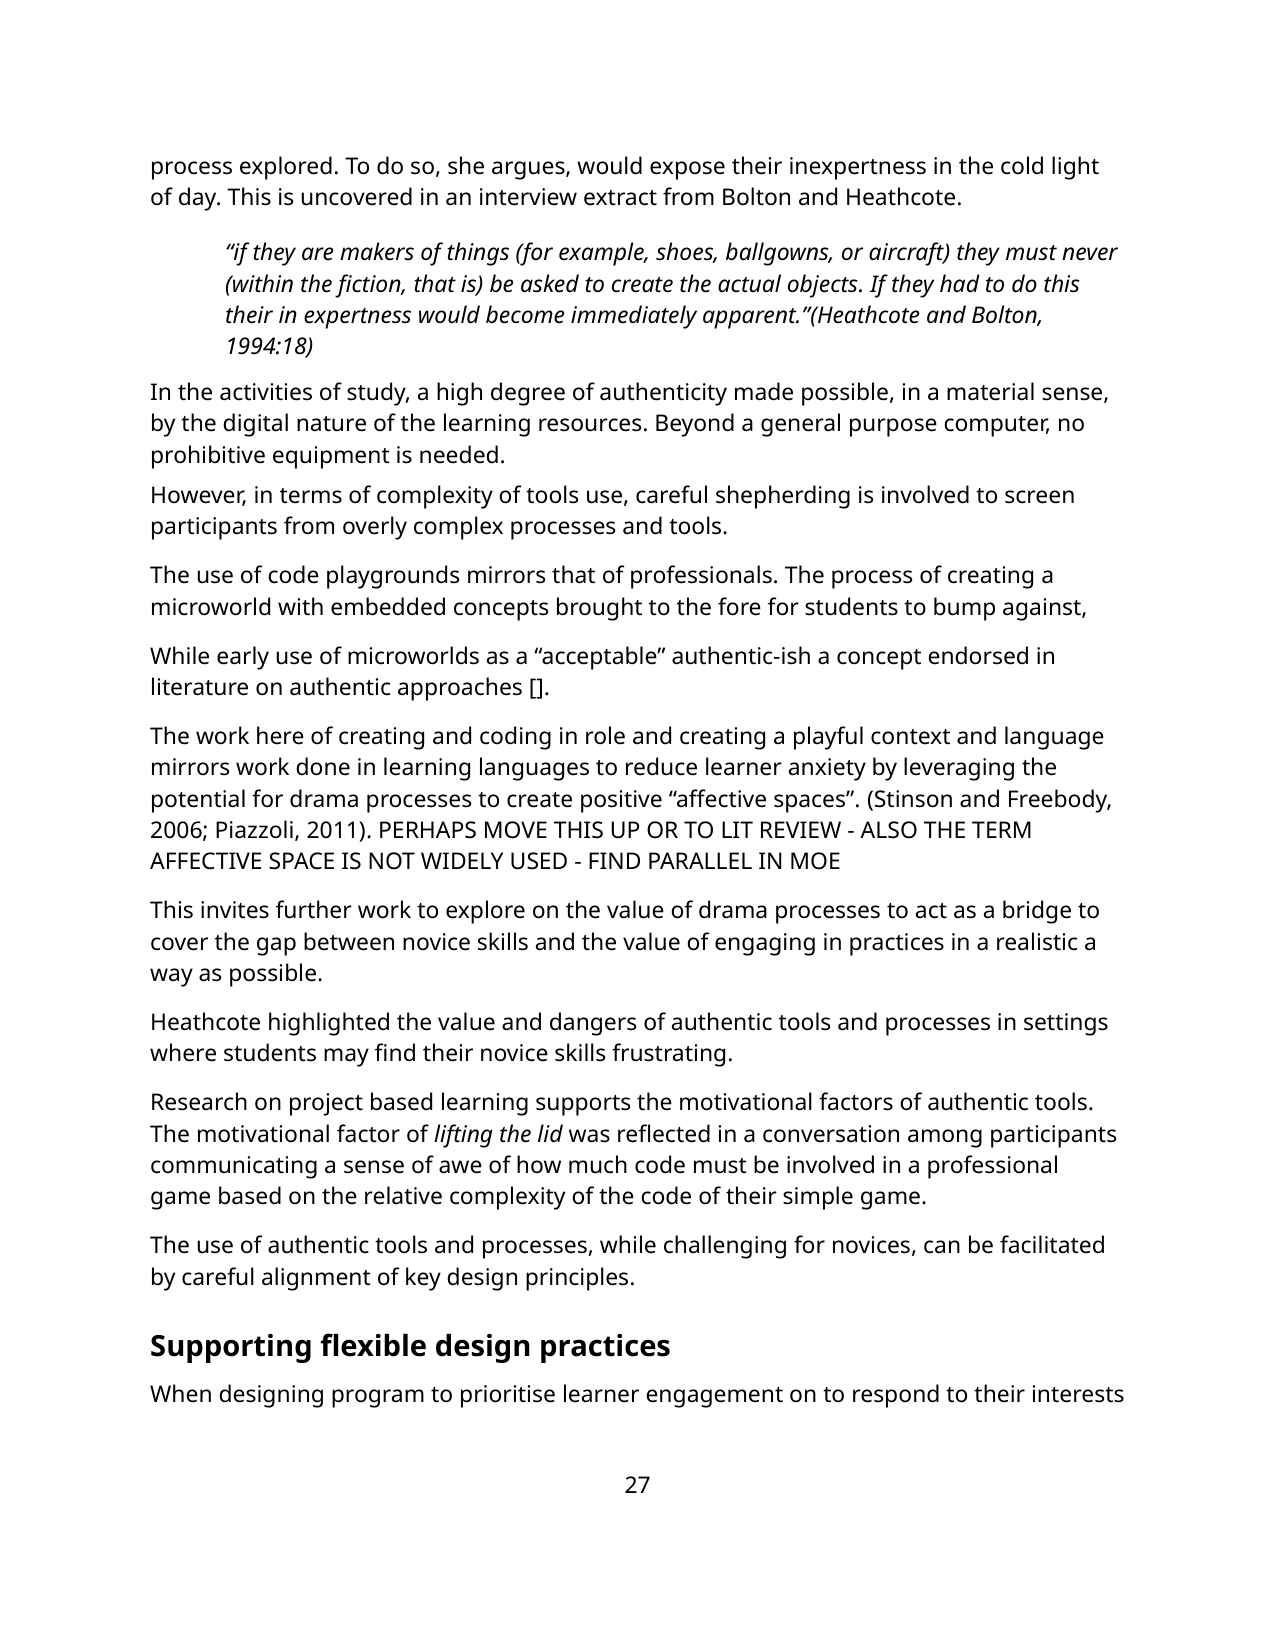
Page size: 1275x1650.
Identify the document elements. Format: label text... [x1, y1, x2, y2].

text “if they are makers of things (for example, shoes, ballgowns, or aircraft) they must never (within the fiction, that is) be asked to create the actual objects. If they had to do this their in expertness would become immediately apparent.”(Heathcote and Bolton, 1994:18) [225, 236, 1125, 361]
text Research on project based learning supports the motivational factors of authentic tools. The motivational factor of lifting the lid was reflected in a conversation among participants communicating a sense of awe of how much code must be involved in a professional game based on the relative complexity of the code of their simple game. [150, 1086, 1125, 1211]
text The use of authentic tools and processes, while challenging for novices, can be facilitated by careful alignment of key design principles. [150, 1229, 1125, 1292]
subtitle Supporting flexible design practices [150, 1326, 1125, 1365]
text This invites further work to explore on the value of drama processes to act as a bridge to cover the gap between novice skills and the value of engaging in practices in a realistic a way as possible. [150, 894, 1125, 988]
text While early use of microworlds as a “acceptable” authentic-ish a concept endorsed in literature on authentic approaches []. [150, 639, 1125, 702]
text process explored. To do so, she argues, would expose their inexpertness in the cold light of day. This is uncovered in an interview extract from Bolton and Heathcote. [150, 150, 1125, 212]
text The work here of creating and coding in role and creating a playful context and language mirrors work done in learning languages to reduce learner anxiety by leveraging the potential for drama processes to create positive “affective spaces”. (Stinson and Freebody, 2006; Piazzoli, 2011). PERHAPS MOVE THIS UP OR TO LIT REVIEW - ALSO THE TERM AFFECTIVE SPACE IS NOT WIDELY USED - FIND PARALLEL IN MOE [150, 720, 1125, 876]
text In the activities of study, a high degree of authenticity made possible, in a material sense, by the digital nature of the learning resources. Beyond a general purpose computer, no prohibitive equipment is needed. [150, 376, 1125, 470]
text When designing program to prioritise learner engagement on to respond to their interests [150, 1378, 1125, 1409]
text The use of code playgrounds mirrors that of professionals. The process of creating a microworld with embedded concepts brought to the fore for students to bump against, [150, 559, 1125, 622]
text Heathcote highlighted the value and dangers of authentic tools and processes in settings where students may find their novice skills frustrating. [150, 1006, 1125, 1068]
text However, in terms of complexity of tools use, careful shepherding is involved to screen participants from overly complex processes and tools. [150, 479, 1125, 541]
